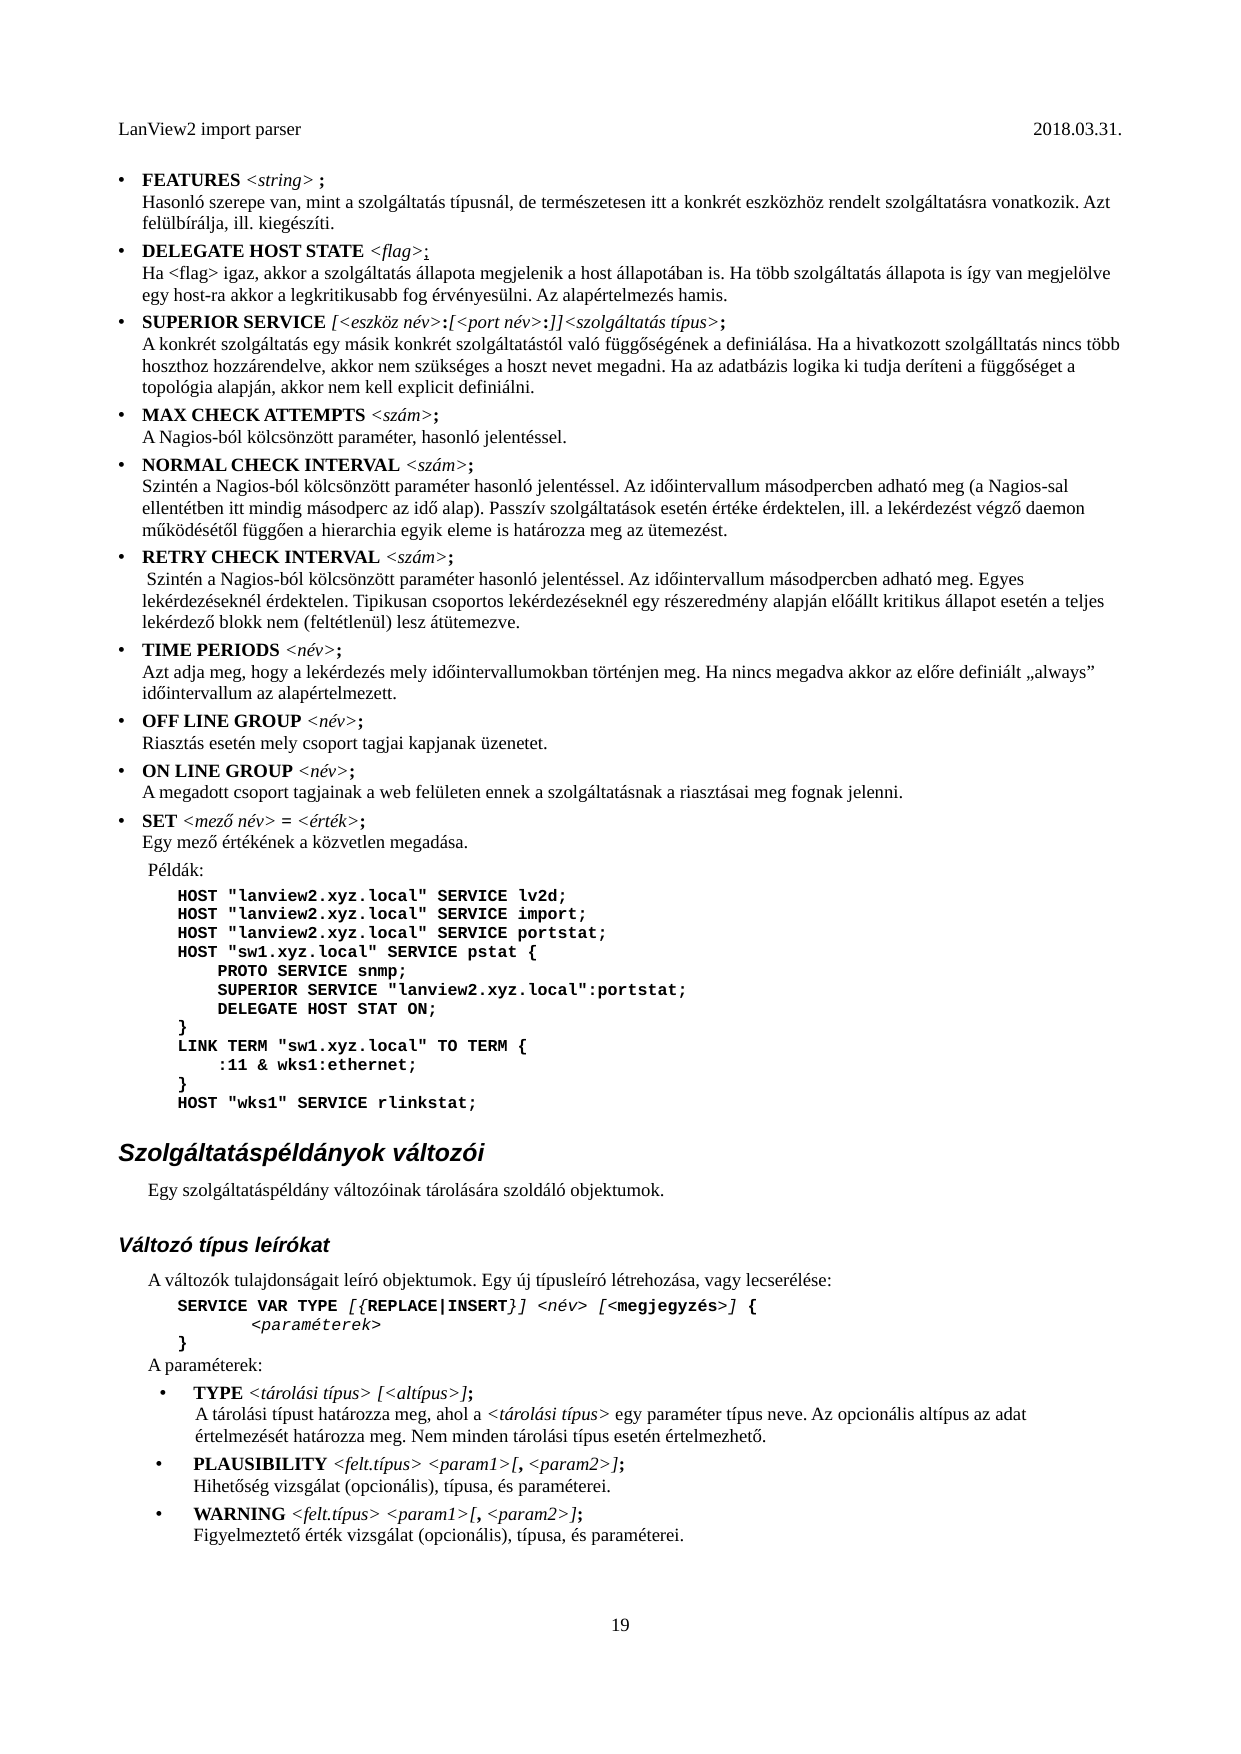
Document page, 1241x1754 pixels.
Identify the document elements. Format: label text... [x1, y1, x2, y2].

text SUPERIOR SERVICE "lanview2.xyz.local":portstat; [177, 981, 1122, 1000]
text A változók tulajdonságait leíró objektumok. Egy új típusleíró létrehozása, vagy lecserélése: [118, 1269, 1122, 1291]
text <paraméterek> [177, 1316, 1122, 1335]
text PROTO SERVICE snmp; [177, 962, 1122, 981]
list PLAUSIBILITY <felt.típus> <param1>[, <param2>]; Hihetőség vizsgálat (opcionális), típusa, és paraméterei. [156, 1453, 1122, 1496]
text SERVICE VAR TYPE [{REPLACE|INSERT}] <név> [<megjegyzés>] { [177, 1297, 1122, 1316]
text HOST "sw1.xyz.local" SERVICE pstat { [177, 944, 1122, 962]
list TYPE <tárolási típus> [<altípus>]; A tárolási típust határozza meg, ahol a <tárolási típus> egy paraméter típus neve. Az opcionális altípus az adat értelmezését határozza meg. Nem minden tárolási típus esetén értelmezhető. [159, 1382, 1122, 1446]
text A paraméterek: [118, 1354, 1122, 1375]
text DELEGATE HOST STAT ON; [177, 1000, 1122, 1019]
text HOST "lanview2.xyz.local" SERVICE portstat; [177, 925, 1122, 944]
text HOST "lanview2.xyz.local" SERVICE import; [177, 906, 1122, 925]
text :11 & wks1:ethernet; [177, 1057, 1122, 1076]
text } [177, 1076, 1122, 1094]
list OFF LINE GROUP <név>; Riasztás esetén mely csoport tagjai kapjanak üzenetet. [118, 710, 1122, 753]
text Egy szolgáltatáspéldány változóinak tárolására szoldáló objektumok. [118, 1179, 1122, 1201]
text Példák: [118, 859, 1122, 881]
text } [177, 1335, 1122, 1354]
list SET <mező név> = <érték>; Egy mező értékének a közvetlen megadása. [118, 809, 1122, 853]
list TIME PERIODS <név>; Azt adja meg, hogy a lekérdezés mely időintervallumokban történjen meg. Ha nincs megadva akkor az előre definiált „always” időintervallum az alapértelmezett. [118, 639, 1122, 704]
text HOST "lanview2.xyz.local" SERVICE lv2d; [177, 887, 1122, 906]
list SUPERIOR SERVICE [<eszköz név>:[<port név>:]]<szolgáltatás típus>; A konkrét szolgáltatás egy másik konkrét szolgáltatástól való függőségének a definiálása. Ha a hivatkozott szolgálltatás nincs több hoszthoz hozzárendelve, akkor nem szükséges a hoszt nevet megadni. Ha az adatbázis logika ki tudja deríteni a függőséget a topológia alapján, akkor nem kell explicit definiálni. [118, 311, 1122, 398]
text } [177, 1019, 1122, 1038]
text LINK TERM "sw1.xyz.local" TO TERM { [177, 1038, 1122, 1057]
list WARNING <felt.típus> <param1>[, <param2>]; Figyelmeztető érték vizsgálat (opcionális), típusa, és paraméterei. [156, 1502, 1122, 1546]
list ON LINE GROUP <név>; A megadott csoport tagjainak a web felületen ennek a szolgáltatásnak a riasztásai meg fognak jelenni. [118, 760, 1122, 803]
list RETRY CHECK INTERVAL <szám>; Szintén a Nagios-ból kölcsönzött paraméter hasonló jelentéssel. Az időintervallum másodpercben adható meg. Egyes lekérdezéseknél érdektelen. Tipikusan csoportos lekérdezéseknél egy részeredmény alapján előállt kritikus állapot esetén a teljes lekérdező blokk nem (feltétlenül) lesz átütemezve. [118, 546, 1122, 633]
list FEATURES <string> ; Hasonló szerepe van, mint a szolgáltatás típusnál, de természetesen itt a konkrét eszközhöz rendelt szolgáltatásra vonatkozik. Azt felülbírálja, ill. kiegészíti. [118, 169, 1122, 234]
list DELEGATE HOST STATE <flag>; Ha <flag> igaz, akkor a szolgáltatás állapota megjelenik a host állapotában is. Ha több szolgáltatás állapota is így van megjelölve egy host-ra akkor a legkritikusabb fog érvényesülni. Az alapértelmezés hamis. [118, 240, 1122, 305]
list MAX CHECK ATTEMPTS <szám>; A Nagios-ból kölcsönzött paraméter, hasonló jelentéssel. [118, 404, 1122, 447]
list NORMAL CHECK INTERVAL <szám>; Szintén a Nagios-ból kölcsönzött paraméter hasonló jelentéssel. Az időintervallum másodpercben adható meg (a Nagios-sal ellentétben itt mindig másodperc az idő alap). Passzív szolgáltatások esetén értéke érdektelen, ill. a lekérdezést végző daemon működésétől függően a hierarchia egyik eleme is határozza meg az ütemezést. [118, 454, 1122, 540]
subtitle Szolgáltatáspéldányok változói [118, 1138, 1122, 1167]
text HOST "wks1" SERVICE rlinkstat; [177, 1094, 1122, 1113]
subtitle Változó típus leírókat [118, 1232, 1122, 1257]
